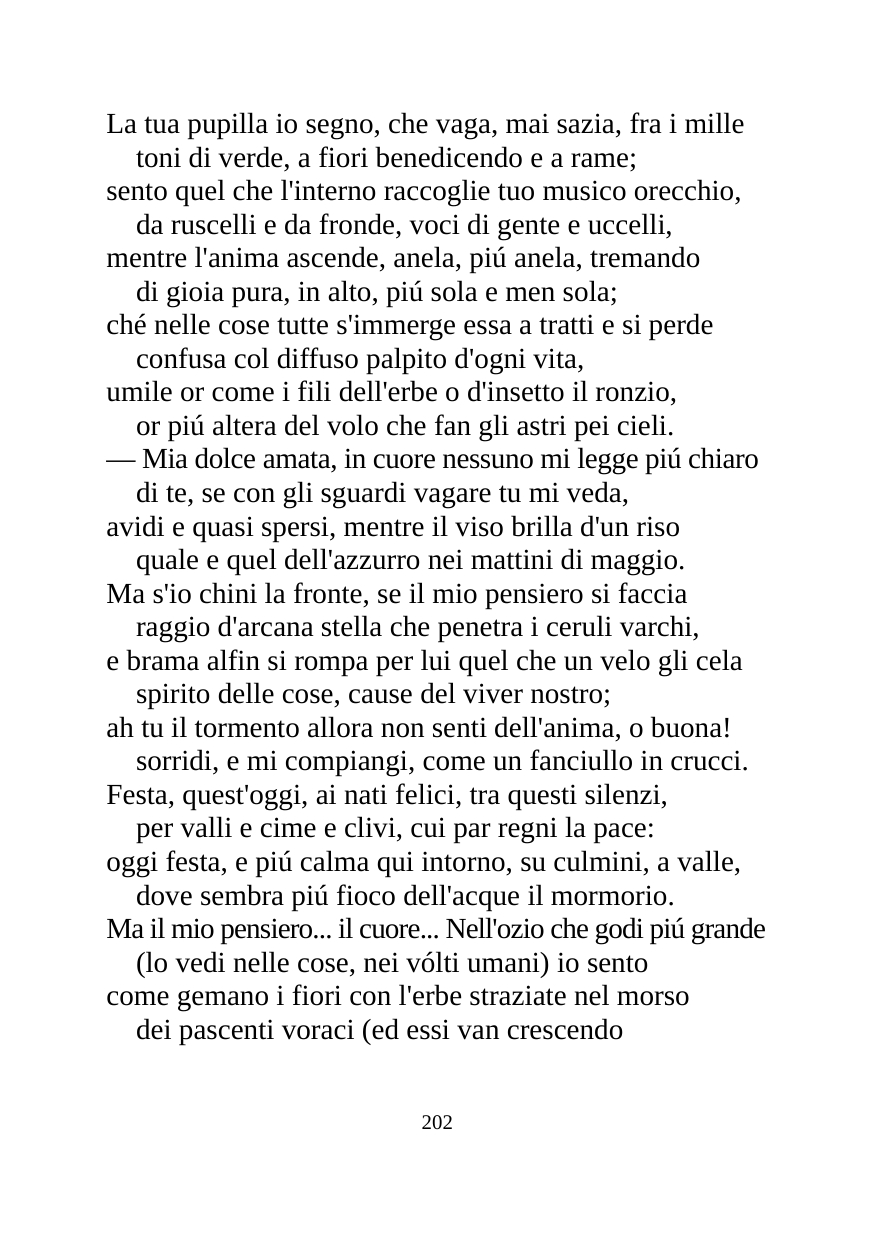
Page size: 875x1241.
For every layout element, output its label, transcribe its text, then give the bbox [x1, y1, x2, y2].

text ché nelle cose tutte s'immerge essa a tratti e si perde confusa col diffuso palpito d'ogni vita, [106, 307, 768, 374]
text ah tu il tormento allora non senti dell'anima, o buona! sorridi, e mi compiangi, come un fanciullo in crucci. [106, 710, 768, 777]
text sento quel che l'interno raccoglie tuo musico orecchio, da ruscelli e da fronde, voci di gente e uccelli, [106, 173, 768, 240]
text Ma s'io chini la fronte, se il mio pensiero si faccia raggio d'arcana stella che penetra i ceruli varchi, [106, 576, 768, 643]
text mentre l'anima ascende, anela, piú anela, tremando di gioia pura, in alto, piú sola e men sola; [106, 240, 768, 307]
text oggi festa, e piú calma qui intorno, su culmini, a valle, dove sembra piú fioco dell'acque il mormorio. [106, 844, 768, 911]
text avidi e quasi spersi, mentre il viso brilla d'un riso quale e quel dell'azzurro nei mattini di maggio. [106, 509, 768, 576]
text La tua pupilla io segno, che vaga, mai sazia, fra i mille toni di verde, a fiori benedicendo e a rame; [106, 106, 768, 173]
text umile or come i fili dell'erbe o d'insetto il ronzio, or piú altera del volo che fan gli astri pei cieli. [106, 374, 768, 442]
text — Mia dolce amata, in cuore nessuno mi legge piú chiaro di te, se con gli sguardi vagare tu mi veda, [106, 442, 768, 509]
text Festa, quest'oggi, ai nati felici, tra questi silenzi, per valli e cime e clivi, cui par regni la pace: [106, 777, 768, 844]
text Ma il mio pensiero... il cuore... Nell'ozio che godi piú grande (lo vedi nelle cose, nei vólti umani) io sento [106, 911, 768, 978]
text come gemano i fiori con l'erbe straziate nel morso dei pascenti voraci (ed essi van crescendo [106, 978, 768, 1045]
text e brama alfin si rompa per lui quel che un velo gli cela spirito delle cose, cause del viver nostro; [106, 643, 768, 710]
